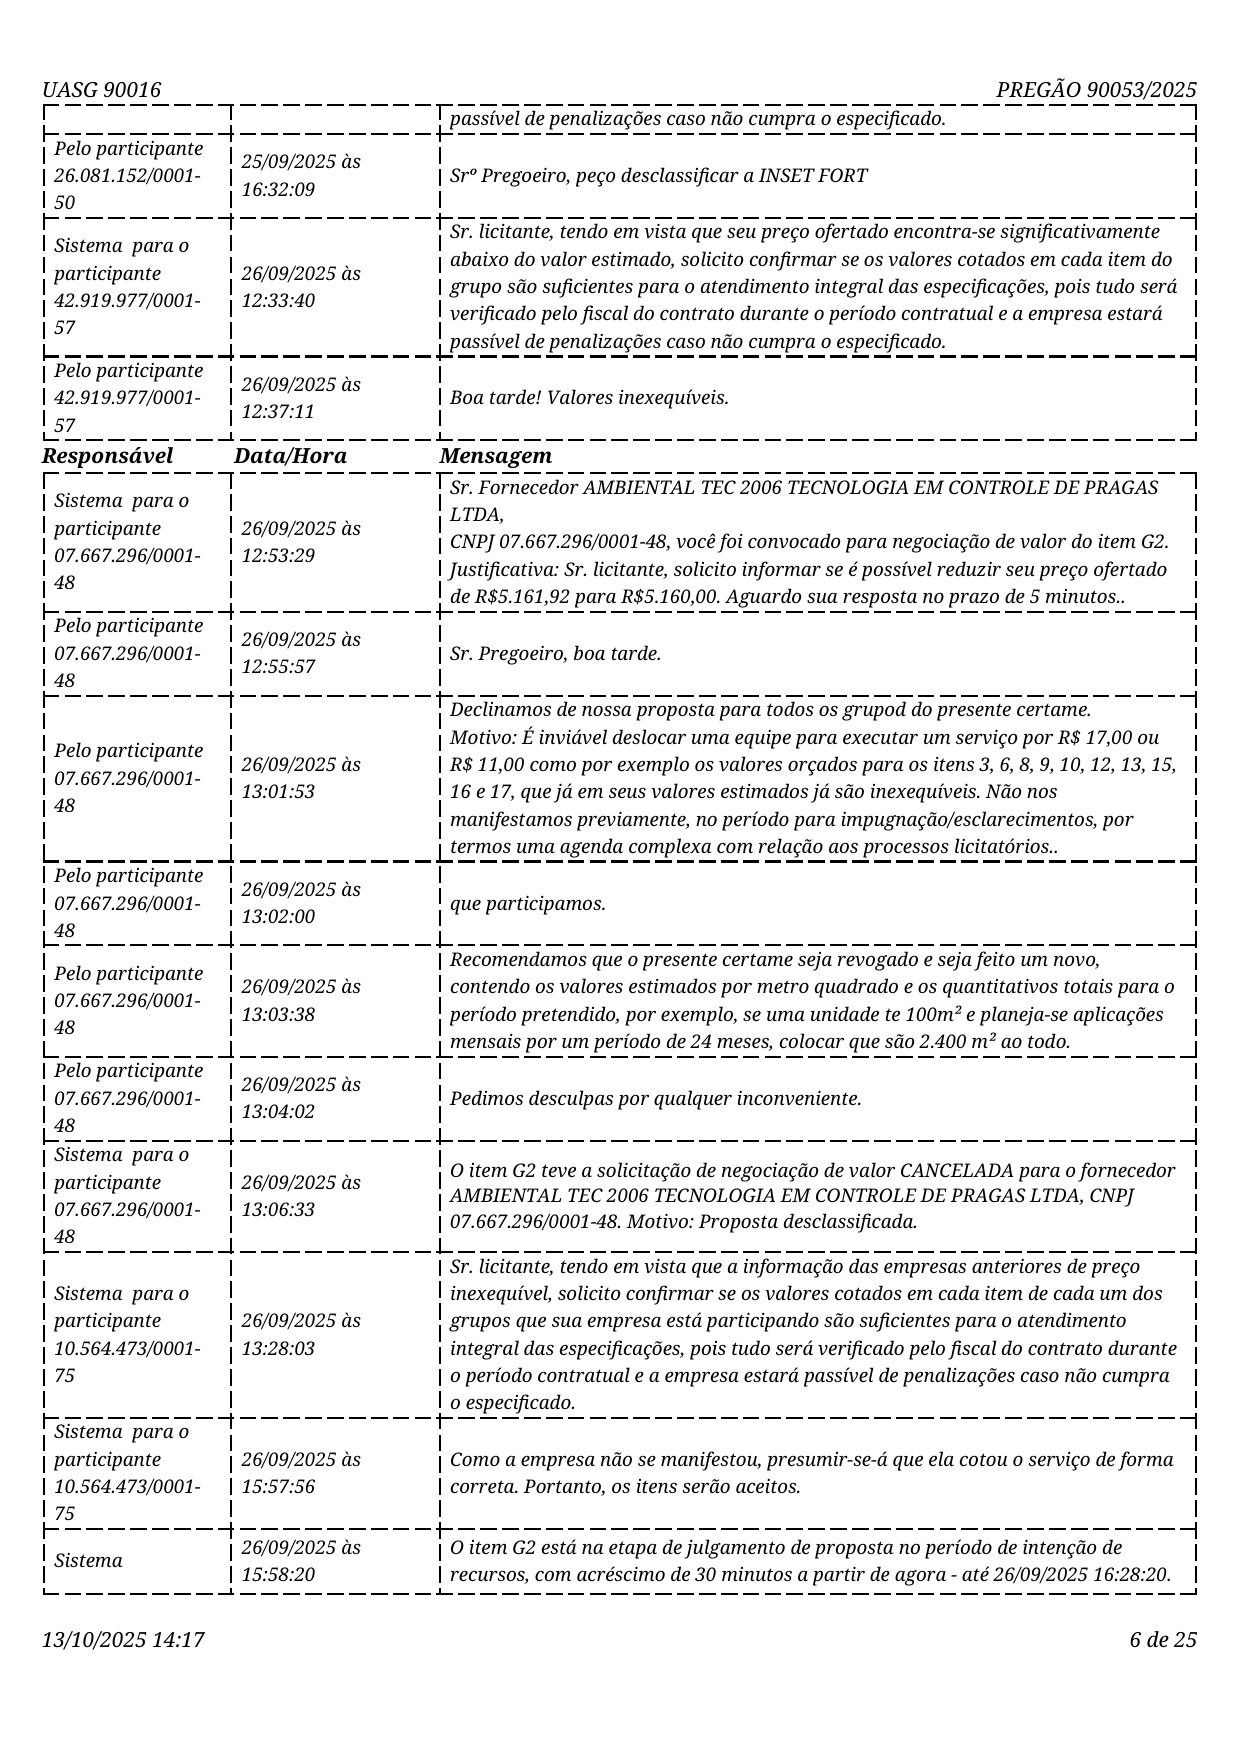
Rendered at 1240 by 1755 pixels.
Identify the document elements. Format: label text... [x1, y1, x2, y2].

table_cell 26/09/2025 às 13:02:00 [231, 860, 439, 944]
table_cell Como a empresa não se manifestou, presumir-se-á que ela cotou o serviço de forma correta. Portanto, os itens serão aceitos. [440, 1417, 1196, 1528]
table_cell 26/09/2025 às 12:37:11 [231, 355, 439, 439]
table_cell Pelo participante 07.667.296/0001-48 [44, 944, 231, 1056]
table_cell 26/09/2025 às 12:55:57 [231, 611, 439, 694]
table_cell Pelo participante 42.919.977/0001-57 [44, 355, 231, 439]
table_cell 26/09/2025 às 15:57:56 [231, 1417, 439, 1528]
table_cell 25/09/2025 às 16:32:09 [231, 133, 439, 217]
table_cell Sistema para o participante 10.564.473/0001-75 [44, 1251, 231, 1417]
table_cell Pelo participante 07.667.296/0001-48 [44, 860, 231, 944]
table_cell Sr. Pregoeiro, boa tarde. [440, 611, 1196, 694]
table_cell Sistema para o participante 42.919.977/0001-57 [44, 217, 231, 355]
table_cell O item G2 está na etapa de julgamento de proposta no período de intenção de recursos, com acréscimo de 30 minutos a partir de agora - até 26/09/2025 16:28:20. [440, 1528, 1196, 1592]
table_cell O item G2 teve a solicitação de negociação de valor CANCELADA para o fornecedor AMBIENTAL TEC 2006 TECNOLOGIA EM CONTROLE DE PRAGAS LTDA, CNPJ 07.667.296/0001-48. Motivo: Proposta desclassificada. [440, 1140, 1196, 1251]
table_cell passível de penalizações caso não cumpra o especificado. [440, 104, 1196, 133]
table_header Sr. Fornecedor AMBIENTAL TEC 2006 TECNOLOGIA EM CONTROLE DE PRAGAS LTDA, CNPJ 07.667.296/0001-48, você foi convocado para negociação de valor do item G2. Justificativa: Sr. licitante, solicito informar se é possível reduzir seu preço ofertado de R$5.161,92 para R$5.160,00. Aguardo sua resposta no prazo de 5 minutos.. [440, 472, 1196, 611]
table_cell Pelo participante 07.667.296/0001-48 [44, 611, 231, 694]
text Responsável Data/Hora Mensagem [42, 441, 1200, 470]
table_cell Recomendamos que o presente certame seja revogado e seja feito um novo, contendo os valores estimados por metro quadrado e os quantitativos totais para o período pretendido, por exemplo, se uma unidade te 100m² e planeja-se aplicações mensais por um período de 24 meses, colocar que são 2.400 m² ao todo. [440, 944, 1196, 1056]
table_cell [44, 104, 231, 133]
table_cell Pelo participante 07.667.296/0001-48 [44, 1056, 231, 1139]
table_header 26/09/2025 às 12:53:29 [231, 472, 439, 611]
table_cell Sr. licitante, tendo em vista que seu preço ofertado encontra-se significativamente abaixo do valor estimado, solicito confirmar se os valores cotados em cada item do grupo são suficientes para o atendimento integral das especificações, pois tudo será verificado pelo fiscal do contrato durante o período contratual e a empresa estará passível de penalizações caso não cumpra o especificado. [440, 217, 1196, 355]
table_cell Sistema [44, 1528, 231, 1592]
table_cell 26/09/2025 às 13:28:03 [231, 1251, 439, 1417]
table_cell 26/09/2025 às 12:33:40 [231, 217, 439, 355]
table_cell que participamos. [440, 860, 1196, 944]
table_cell [231, 104, 439, 133]
table_cell 26/09/2025 às 13:06:33 [231, 1140, 439, 1251]
table_cell 26/09/2025 às 13:04:02 [231, 1056, 439, 1139]
table_cell Declinamos de nossa proposta para todos os grupod do presente certame. Motivo: É inviável deslocar uma equipe para executar um serviço por R$ 17,00 ou R$ 11,00 como por exemplo os valores orçados para os itens 3, 6, 8, 9, 10, 12, 13, 15, 16 e 17, que já em seus valores estimados já são inexequíveis. Não nos manifestamos previamente, no período para impugnação/esclarecimentos, por termos uma agenda complexa com relação aos processos licitatórios.. [440, 695, 1196, 860]
table_cell Srº Pregoeiro, peço desclassificar a INSET FORT [440, 133, 1196, 217]
table_cell 26/09/2025 às 13:01:53 [231, 695, 439, 860]
table_cell Pedimos desculpas por qualquer inconveniente. [440, 1056, 1196, 1139]
table_header Sistema para o participante 07.667.296/0001-48 [44, 472, 231, 611]
table_cell Boa tarde! Valores inexequíveis. [440, 355, 1196, 439]
table_cell Sr. licitante, tendo em vista que a informação das empresas anteriores de preço inexequível, solicito confirmar se os valores cotados em cada item de cada um dos grupos que sua empresa está participando são suficientes para o atendimento integral das especificações, pois tudo será verificado pelo fiscal do contrato durante o período contratual e a empresa estará passível de penalizações caso não cumpra o especificado. [440, 1251, 1196, 1417]
table_cell Pelo participante 26.081.152/0001-50 [44, 133, 231, 217]
table_cell Sistema para o participante 10.564.473/0001-75 [44, 1417, 231, 1528]
table_cell 26/09/2025 às 13:03:38 [231, 944, 439, 1056]
table_cell 26/09/2025 às 15:58:20 [231, 1528, 439, 1592]
table_cell Pelo participante 07.667.296/0001-48 [44, 695, 231, 860]
table_cell Sistema para o participante 07.667.296/0001-48 [44, 1140, 231, 1251]
